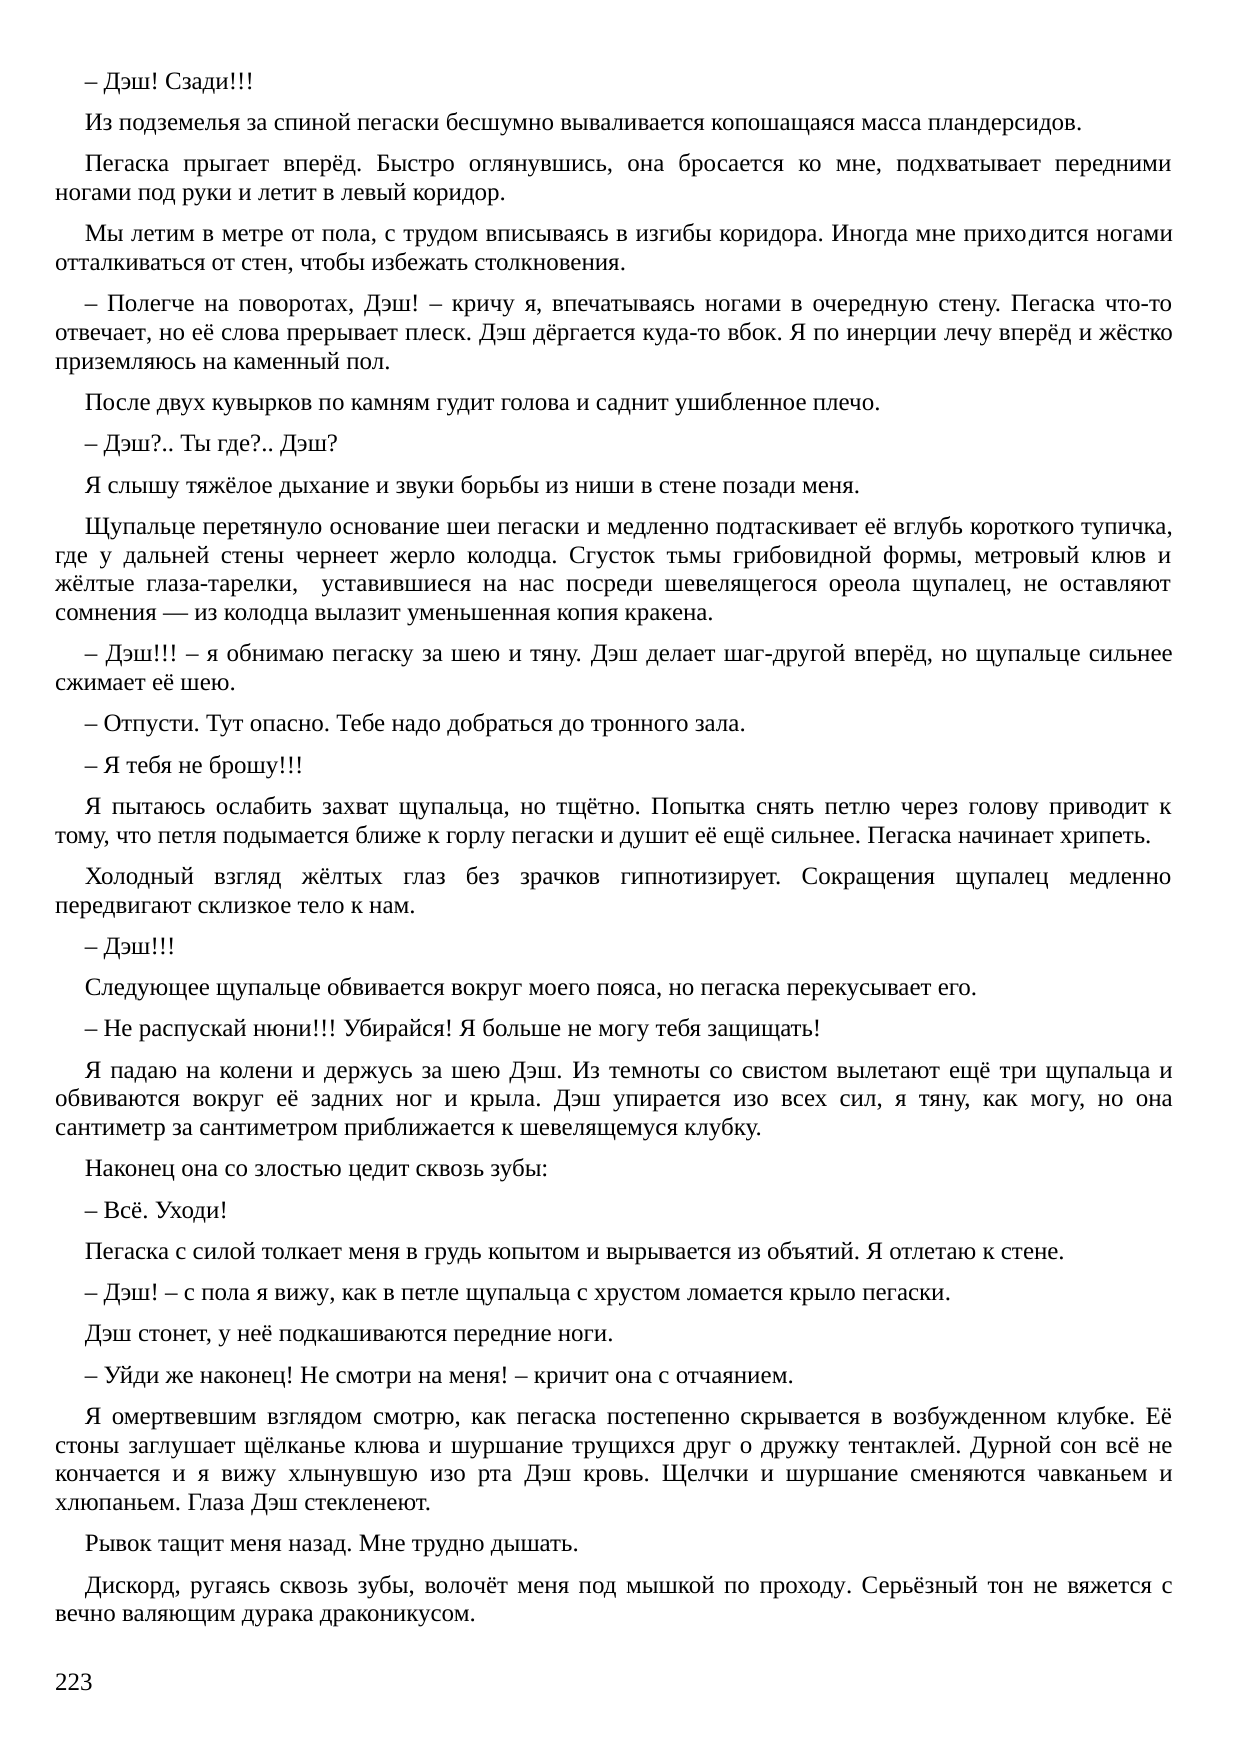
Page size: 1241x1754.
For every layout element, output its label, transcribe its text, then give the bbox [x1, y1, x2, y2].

text – Дэш! Сзади!!! [55, 66, 1173, 95]
text Рывок тащит меня назад. Мне трудно дышать. [55, 1528, 1173, 1557]
text Дэш стонет, у неё подкашиваются передние ноги. [55, 1318, 1173, 1347]
text – Отпусти. Тут опасно. Тебе надо добраться до тронного зала. [55, 708, 1173, 737]
text – Дэш!!! – я обнимаю пегаску за шею и тяну. Дэш делает шаг-другой вперёд, но щупальце сильнее сжимает её шею. [55, 638, 1173, 696]
text Я омертвевшим взглядом смотрю, как пегаска постепенно скрывается в возбужденном клубке. Её стоны заглушает щёлканье клюва и шуршание трущихся друг о дружку тентаклей. Дурной сон всё не кончается и я вижу хлынувшую изо рта Дэш кровь. Щелчки и шуршание сменяются чавканьем и хлюпаньем. Глаза Дэш стекленеют. [55, 1401, 1173, 1516]
text Щупальце перетянуло основание шеи пегаски и медленно подтаскивает её вглубь короткого тупичка, где у дальней стены чернеет жерло колодца. Сгусток тьмы грибовидной формы, метровый клюв и жёлтые глаза-тарелки, уставившиеся на нас посреди шевелящегося ореола щупалец, не оставляют сомнения — из колодца вылазит уменьшенная копия кракена. [55, 511, 1173, 626]
text Пегаска с силой толкает меня в грудь копытом и вырывается из объятий. Я отлетаю к стене. [55, 1236, 1173, 1265]
text – Я тебя не брошу!!! [55, 750, 1173, 778]
text Я пытаюсь ослабить захват щупальца, но тщётно. Попытка снять петлю через голову приводит к тому, что петля подымается ближе к горлу пегаски и душит её ещё сильнее. Пегаска начинает хрипеть. [55, 791, 1173, 848]
text Я слышу тяжёлое дыхание и звуки борьбы из ниши в стене позади меня. [55, 470, 1173, 498]
text Наконец она со злостью цедит сквозь зубы: [55, 1153, 1173, 1182]
text Холодный взгляд жёлтых глаз без зрачков гипнотизирует. Сокращения щупалец медленно передвигают склизкое тело к нам. [55, 861, 1173, 918]
text Пегаска прыгает вперёд. Быстро оглянувшись, она бросается ко мне, подхватывает передними ногами под руки и летит в левый коридор. [55, 148, 1173, 206]
text – Полегче на поворотах, Дэш! – кричу я, впечатываясь ногами в очередную стену. Пегаска что-то отвечает, но её слова прерывает плеск. Дэш дёргается куда-то вбок. Я по инерции лечу вперёд и жёстко приземляюсь на каменный пол. [55, 288, 1173, 375]
text После двух кувырков по камням гудит голова и саднит ушибленное плечо. [55, 387, 1173, 416]
text – Дэш!!! [55, 931, 1173, 960]
text – Не распускай нюни!!! Убирайся! Я больше не могу тебя защищать! [55, 1013, 1173, 1042]
text – Всё. Уходи! [55, 1195, 1173, 1223]
text Из подземелья за спиной пегаски бесшумно вываливается копошащаяся масса пландерсидов. [55, 107, 1173, 136]
text – Дэш?.. Ты где?.. Дэш? [55, 428, 1173, 457]
text Мы летим в метре от пола, с трудом вписываясь в изгибы коридора. Иногда мне приходится ногами отталкиваться от стен, чтобы избежать столкновения. [55, 218, 1173, 276]
text – Уйди же наконец! Не смотри на меня! – кричит она с отчаянием. [55, 1360, 1173, 1388]
text – Дэш! – с пола я вижу, как в петле щупальца с хрустом ломается крыло пегаски. [55, 1277, 1173, 1306]
text Следующее щупальце обвивается вокруг моего пояса, но пегаска перекусывает его. [55, 972, 1173, 1001]
text Я падаю на колени и держусь за шею Дэш. Из темноты со свистом вылетают ещё три щупальца и обвиваются вокруг её задних ног и крыла. Дэш упирается изо всех сил, я тяну, как могу, но она сантиметр за сантиметром приближается к шевелящемуся клубку. [55, 1055, 1173, 1141]
text Дискорд, ругаясь сквозь зубы, волочёт меня под мышкой по проходу. Серьёзный тон не вяжется с вечно валяющим дурака драконикусом. [55, 1570, 1173, 1627]
